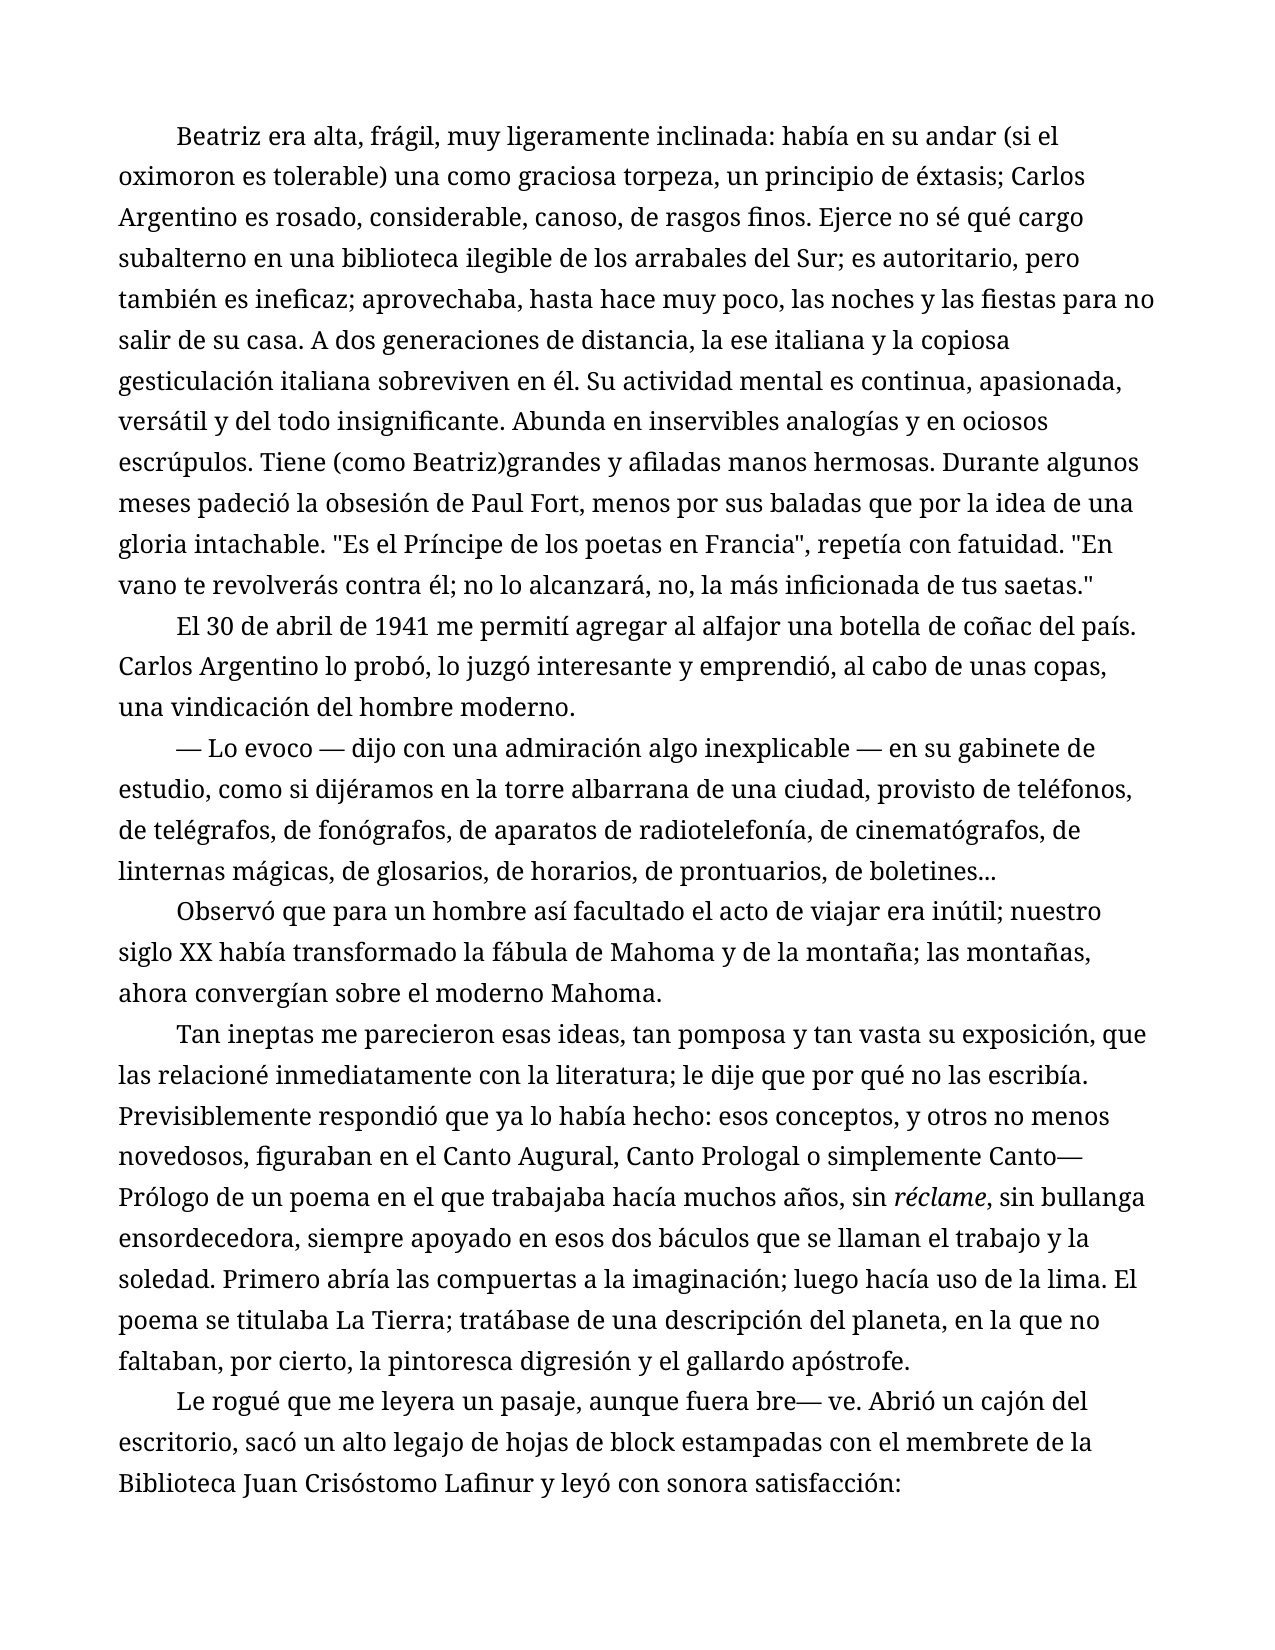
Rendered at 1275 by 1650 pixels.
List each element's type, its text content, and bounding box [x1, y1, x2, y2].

text Beatriz era alta, frágil, muy ligeramente inclinada: había en su andar (si el oximoron es tolerable) una como graciosa torpeza, un principio de éxtasis; Carlos Argentino es rosado, considerable, canoso, de rasgos finos. Ejerce no sé qué cargo subalterno en una biblioteca ilegible de los arrabales del Sur; es autoritario, pero también es ineficaz; aprovechaba, hasta hace muy poco, las noches y las fiestas para no salir de su casa. A dos generaciones de distancia, la ese italiana y la copiosa gesticulación italiana sobreviven en él. Su actividad mental es continua, apasionada, versátil y del todo insignificante. Abunda en inservibles analogías y en ociosos escrúpulos. Tiene (como Beatriz)grandes y afiladas manos hermosas. Durante algunos meses padeció la obsesión de Paul Fort, menos por sus baladas que por la idea de una gloria intachable. "Es el Príncipe de los poetas en Francia", repetía con fatuidad. "En vano te revolverás contra él; no lo alcanzará, no, la más inficionada de tus saetas." El 30 de abril de 1941 me permití agregar al alfajor una botella de coñac del país. Carlos Argentino lo probó, lo juzgó interesante y emprendió, al cabo de unas copas, una vindicación del hombre moderno. — Lo evoco — dijo con una admiración algo inexplicable — en su gabinete de estudio, como si dijéramos en la torre albarrana de una ciudad, provisto de teléfonos, de telégrafos, de fonógrafos, de aparatos de radiotelefonía, de cinematógrafos, de linternas mágicas, de glosarios, de horarios, de prontuarios, de boletines... Observó que para un hombre así facultado el acto de viajar era inútil; nuestro siglo XX había transformado la fábula de Mahoma y de la montaña; las montañas, ahora convergían sobre el moderno Mahoma. Tan ineptas me parecieron esas ideas, tan pomposa y tan vasta su exposición, que las relacioné inmediatamente con la literatura; le dije que por qué no las escribía. Previsiblemente respondió que ya lo había hecho: esos conceptos, y otros no menos novedosos, figuraban en el Canto Augural, Canto Prologal o simplemente Canto—Prólogo de un poema en el que trabajaba hacía muchos años, sin réclame, sin bullanga ensordecedora, siempre apoyado en esos dos báculos que se llaman el trabajo y la soledad. Primero abría las compuertas a la imaginación; luego hacía uso de la lima. El poema se titulaba La Tierra; tratábase de una descripción del planeta, en la que no faltaban, por cierto, la pintoresca digresión y el gallardo apóstrofe. Le rogué que me leyera un pasaje, aunque fuera bre— ve. Abrió un cajón del escritorio, sacó un alto legajo de hojas de block estampadas con el membrete de la Biblioteca Juan Crisóstomo Lafinur y leyó con sonora satisfacción: [118, 118, 1157, 1500]
